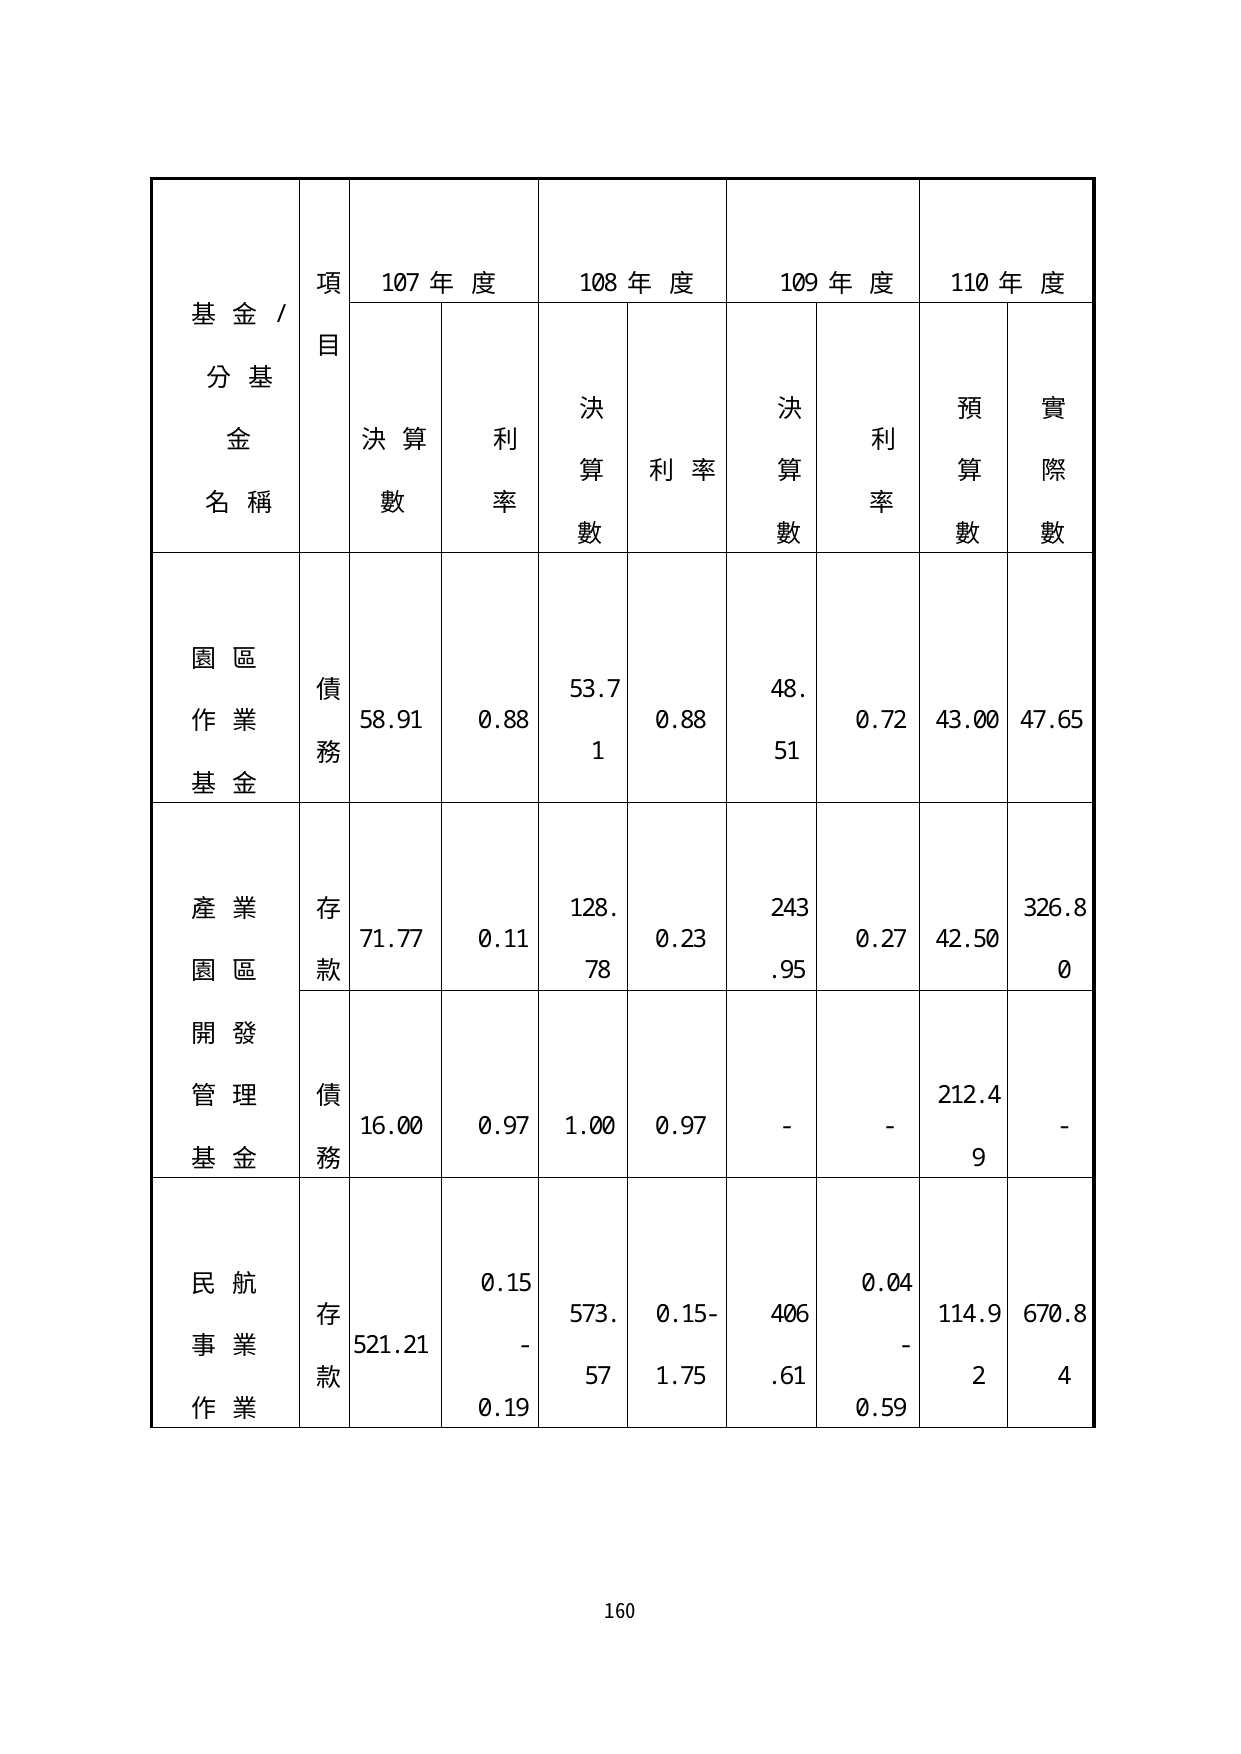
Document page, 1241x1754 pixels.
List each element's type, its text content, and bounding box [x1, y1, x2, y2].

table_cell 0.27 [817, 803, 919, 990]
table_header 項 目 [300, 180, 349, 552]
table_cell 128.78 [539, 803, 627, 990]
table_cell 產業園區開發管理基金 [153, 803, 299, 1177]
table_cell 利率 [628, 303, 726, 552]
table_cell 58.91 [350, 553, 441, 802]
table_cell 0.88 [628, 553, 726, 802]
table_cell 0.97 [442, 991, 538, 1177]
table_cell - [817, 991, 919, 1177]
table_header 110年度 [920, 180, 1092, 302]
table_cell 利率 [442, 303, 538, 552]
table_cell 43.00 [920, 553, 1007, 802]
table_cell 326.80 [1008, 803, 1092, 990]
table_cell 48.51 [727, 553, 816, 802]
table_cell 決算數 [727, 303, 816, 552]
table_cell - [727, 991, 816, 1177]
table_header 108年度 [539, 180, 726, 302]
table_cell 53.71 [539, 553, 627, 802]
table_header 109年度 [727, 180, 919, 302]
table_header 107年度 [350, 180, 538, 302]
table_header 基金/分基金 名稱 [153, 180, 299, 552]
table_cell 670.84 [1008, 1178, 1092, 1427]
table_cell 0.23 [628, 803, 726, 990]
table_cell 212.49 [920, 991, 1007, 1177]
table_cell 0.88 [442, 553, 538, 802]
table_cell 利率 [817, 303, 919, 552]
table_cell 47.65 [1008, 553, 1092, 802]
table_cell 0.15-1.75 [628, 1178, 726, 1427]
table_cell 114.92 [920, 1178, 1007, 1427]
table_cell 園區作業基金 [153, 553, 299, 802]
table_cell 0.15-0.19 [442, 1178, 538, 1427]
table_cell 民航事業作業 [153, 1178, 299, 1427]
table_cell 決算數 [350, 303, 441, 552]
table_cell 0.11 [442, 803, 538, 990]
table_cell 573.57 [539, 1178, 627, 1427]
table_cell 71.77 [350, 803, 441, 990]
table_cell 521.21 [350, 1178, 441, 1427]
table_cell 實際數 [1008, 303, 1092, 552]
table_cell 存款 [300, 803, 349, 990]
table_cell - [1008, 991, 1092, 1177]
table_cell 243.95 [727, 803, 816, 990]
table_cell 0.72 [817, 553, 919, 802]
table_cell 42.50 [920, 803, 1007, 990]
table_cell 決算數 [539, 303, 627, 552]
table_cell 債務 [300, 553, 349, 802]
table_cell 406.61 [727, 1178, 816, 1427]
table_cell 預算數 [920, 303, 1007, 552]
table_cell 債務 [300, 991, 349, 1177]
table_cell 0.97 [628, 991, 726, 1177]
table_cell 16.00 [350, 991, 441, 1177]
table_cell 1.00 [539, 991, 627, 1177]
table_cell 存款 [300, 1178, 349, 1427]
table_cell 0.04-0.59 [817, 1178, 919, 1427]
